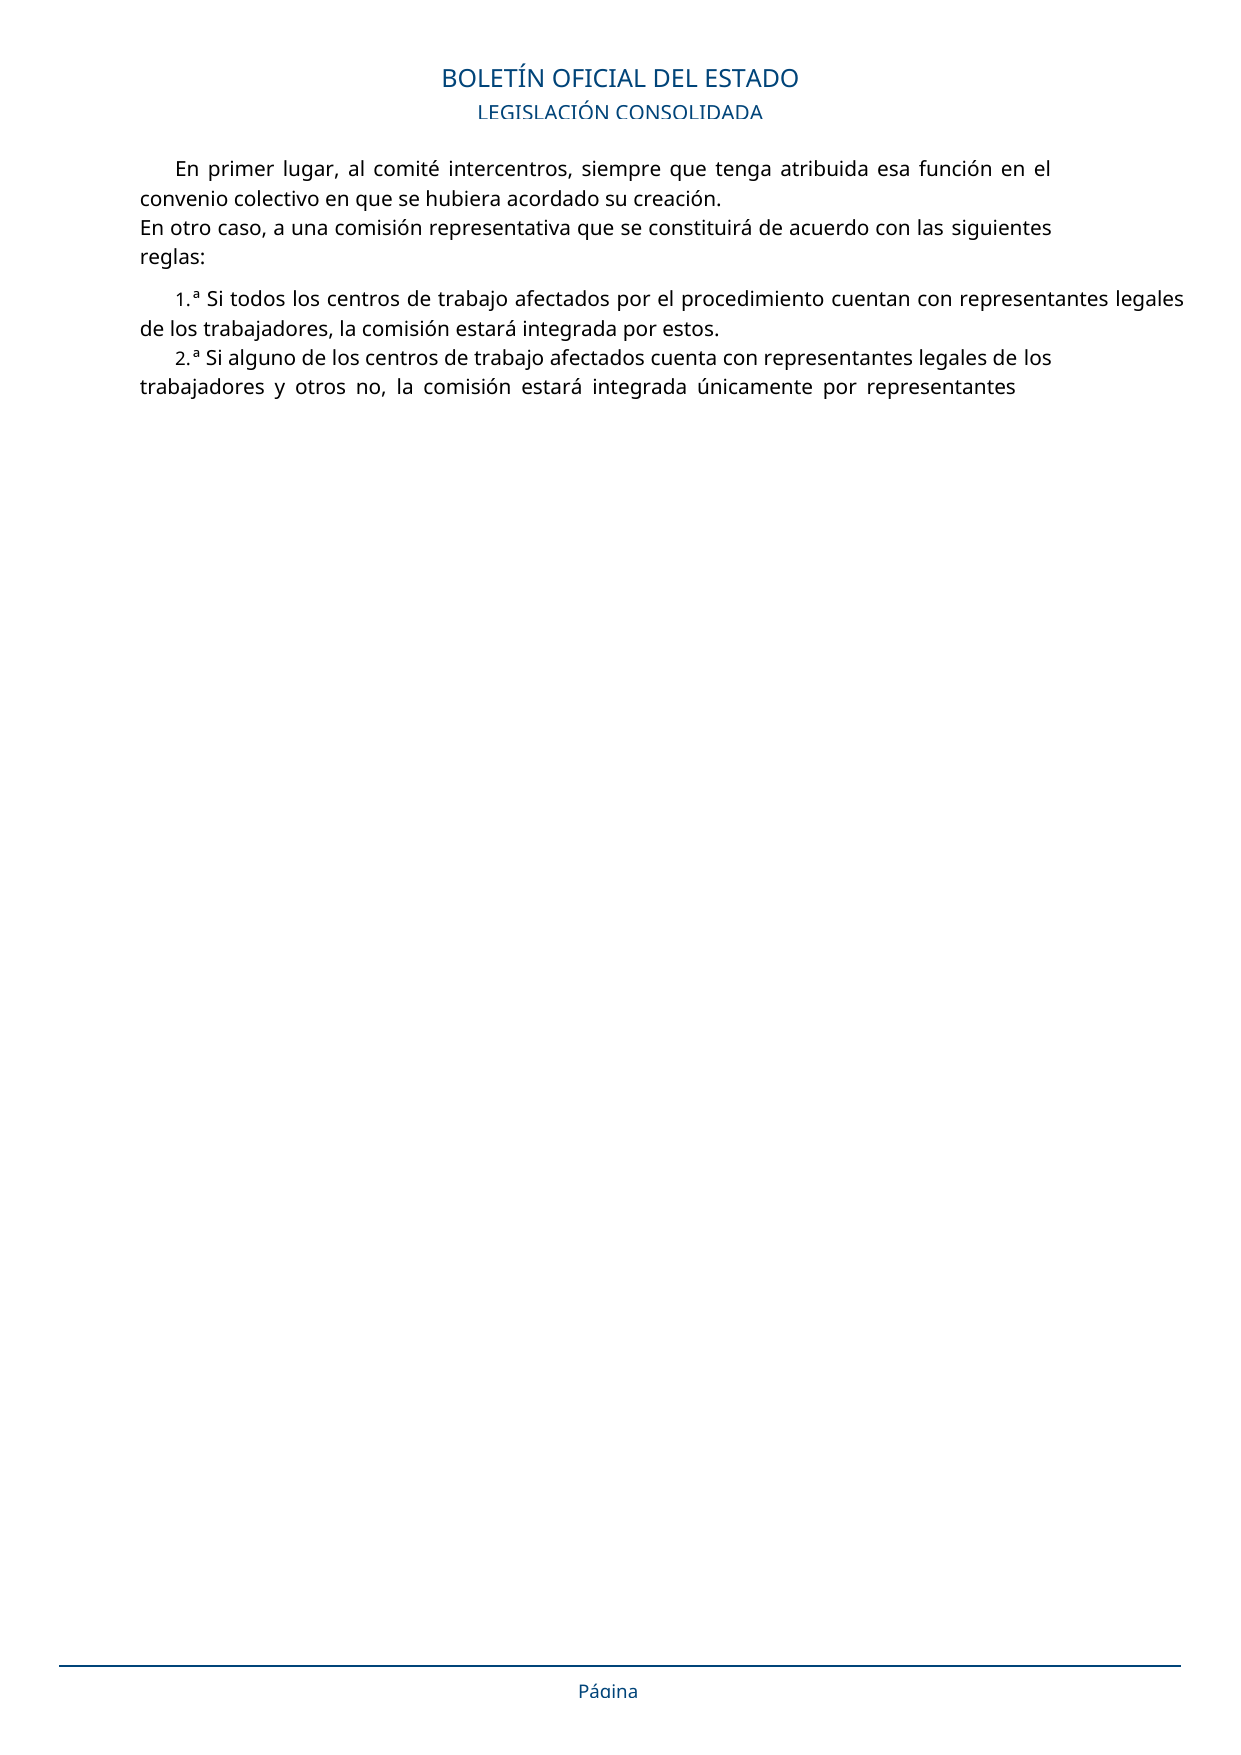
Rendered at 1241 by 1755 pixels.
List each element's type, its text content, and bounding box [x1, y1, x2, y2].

text En primer lugar, al comité intercentros, siempre que tenga atribuida esa función en el convenio colectivo en que se hubiera acordado su creación. [139, 154, 1052, 212]
text En otro caso, a una comisión representativa que se constituirá de acuerdo con las siguientes reglas: [139, 213, 1052, 271]
list ª Si alguno de los centros de trabajo afectados cuenta con representantes legales de los trabajadores y otros no, la comisión estará integrada únicamente por representantes [139, 343, 1052, 401]
list ª Si todos los centros de trabajo afectados por el procedimiento cuentan con representantes legales de los trabajadores, la comisión estará integrada por estos. [139, 284, 1184, 342]
